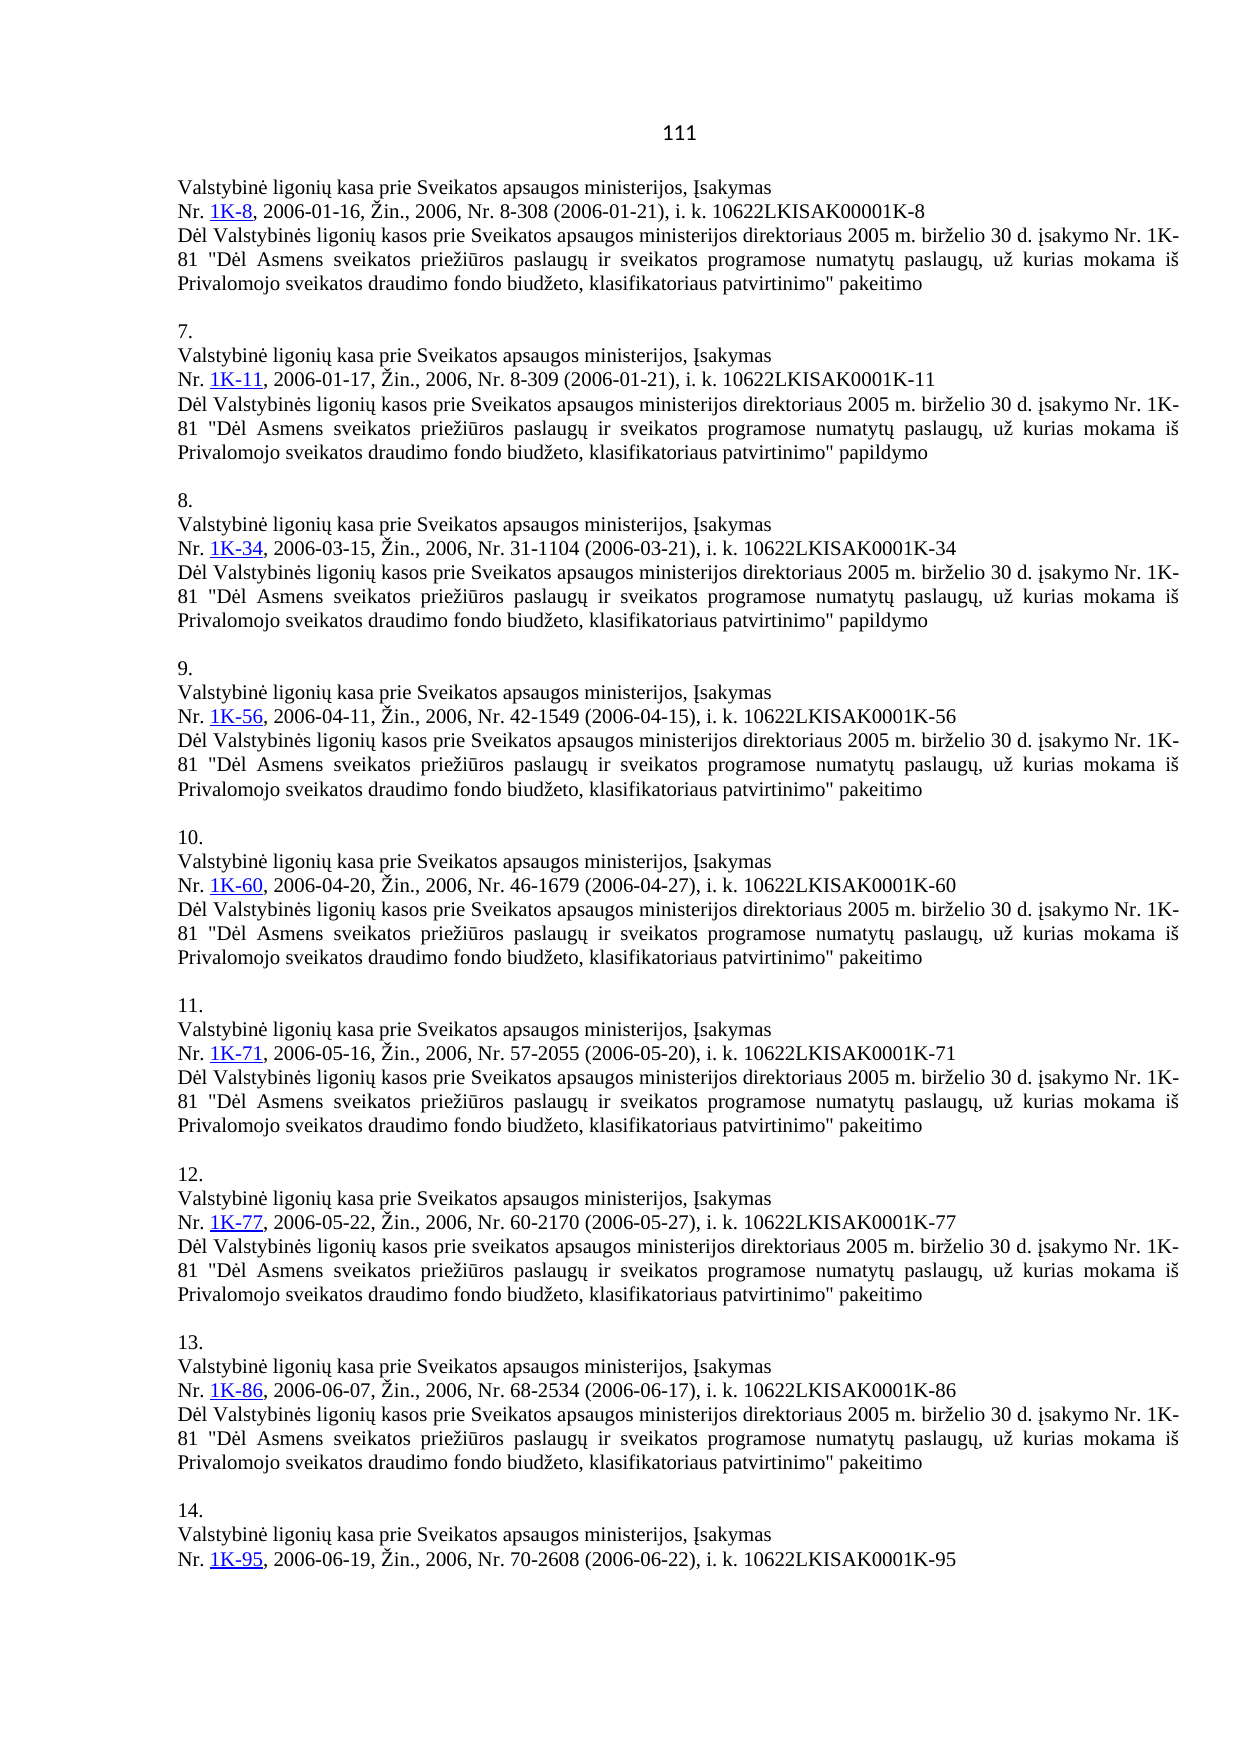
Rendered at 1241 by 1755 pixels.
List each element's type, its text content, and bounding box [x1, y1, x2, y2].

text Dėl Valstybinės ligonių kasos prie Sveikatos apsaugos ministerijos direktoriaus 2005 m. birželio 30 d. įsakymo Nr. 1K-81 "Dėl Asmens sveikatos priežiūros paslaugų ir sveikatos programose numatytų paslaugų, už kurias mokama iš Privalomojo sveikatos draudimo fondo biudžeto, klasifikatoriaus patvirtinimo" papildymo [177, 560, 1181, 632]
text Dėl Valstybinės ligonių kasos prie Sveikatos apsaugos ministerijos direktoriaus 2005 m. birželio 30 d. įsakymo Nr. 1K-81 "Dėl Asmens sveikatos priežiūros paslaugų ir sveikatos programose numatytų paslaugų, už kurias mokama iš Privalomojo sveikatos draudimo fondo biudžeto, klasifikatoriaus patvirtinimo" pakeitimo [177, 1065, 1181, 1137]
text Valstybinė ligonių kasa prie Sveikatos apsaugos ministerijos, Įsakymas [177, 680, 1181, 704]
text Nr. 1K-77, 2006-05-22, Žin., 2006, Nr. 60-2170 (2006-05-27), i. k. 10622LKISAK0001K-77 [177, 1209, 1181, 1234]
text Valstybinė ligonių kasa prie Sveikatos apsaugos ministerijos, Įsakymas [177, 849, 1181, 873]
text Valstybinė ligonių kasa prie Sveikatos apsaugos ministerijos, Įsakymas [177, 1522, 1181, 1546]
text Nr. 1K-95, 2006-06-19, Žin., 2006, Nr. 70-2608 (2006-06-22), i. k. 10622LKISAK0001K-95 [177, 1546, 1181, 1571]
text Nr. 1K-86, 2006-06-07, Žin., 2006, Nr. 68-2534 (2006-06-17), i. k. 10622LKISAK0001K-86 [177, 1378, 1181, 1402]
text 13. [177, 1330, 1181, 1354]
text 9. [177, 656, 1181, 680]
text Valstybinė ligonių kasa prie Sveikatos apsaugos ministerijos, Įsakymas [177, 343, 1181, 367]
text Nr. 1K-8, 2006-01-16, Žin., 2006, Nr. 8-308 (2006-01-21), i. k. 10622LKISAK00001K-8 [177, 199, 1181, 223]
text 12. [177, 1161, 1181, 1186]
text Dėl Valstybinės ligonių kasos prie Sveikatos apsaugos ministerijos direktoriaus 2005 m. birželio 30 d. įsakymo Nr. 1K- 81 "Dėl Asmens sveikatos priežiūros paslaugų ir sveikatos programose numatytų paslaugų, už kurias mokama iš Privalomojo sveikatos draudimo fondo biudžeto, klasifikatoriaus patvirtinimo" pakeitimo [177, 223, 1181, 295]
text Valstybinė ligonių kasa prie Sveikatos apsaugos ministerijos, Įsakymas [177, 175, 1181, 199]
text Nr. 1K-56, 2006-04-11, Žin., 2006, Nr. 42-1549 (2006-04-15), i. k. 10622LKISAK0001K-56 [177, 704, 1181, 728]
text 11. [177, 993, 1181, 1017]
text Dėl Valstybinės ligonių kasos prie Sveikatos apsaugos ministerijos direktoriaus 2005 m. birželio 30 d. įsakymo Nr. 1K-81 "Dėl Asmens sveikatos priežiūros paslaugų ir sveikatos programose numatytų paslaugų, už kurias mokama iš Privalomojo sveikatos draudimo fondo biudžeto, klasifikatoriaus patvirtinimo" pakeitimo [177, 728, 1181, 801]
text 10. [177, 824, 1181, 849]
text Nr. 1K-11, 2006-01-17, Žin., 2006, Nr. 8-309 (2006-01-21), i. k. 10622LKISAK0001K-11 [177, 367, 1181, 391]
text 7. [177, 319, 1181, 343]
text Nr. 1K-60, 2006-04-20, Žin., 2006, Nr. 46-1679 (2006-04-27), i. k. 10622LKISAK0001K-60 [177, 873, 1181, 897]
text 8. [177, 488, 1181, 512]
text Nr. 1K-71, 2006-05-16, Žin., 2006, Nr. 57-2055 (2006-05-20), i. k. 10622LKISAK0001K-71 [177, 1041, 1181, 1065]
text Valstybinė ligonių kasa prie Sveikatos apsaugos ministerijos, Įsakymas [177, 1354, 1181, 1378]
text 14. [177, 1498, 1181, 1522]
text Dėl Valstybinės ligonių kasos prie Sveikatos apsaugos ministerijos direktoriaus 2005 m. birželio 30 d. įsakymo Nr. 1K- 81 "Dėl Asmens sveikatos priežiūros paslaugų ir sveikatos programose numatytų paslaugų, už kurias mokama iš Privalomojo sveikatos draudimo fondo biudžeto, klasifikatoriaus patvirtinimo" papildymo [177, 391, 1181, 464]
text Valstybinė ligonių kasa prie Sveikatos apsaugos ministerijos, Įsakymas [177, 512, 1181, 536]
text Dėl Valstybinės ligonių kasos prie Sveikatos apsaugos ministerijos direktoriaus 2005 m. birželio 30 d. įsakymo Nr. 1K-81 "Dėl Asmens sveikatos priežiūros paslaugų ir sveikatos programose numatytų paslaugų, už kurias mokama iš Privalomojo sveikatos draudimo fondo biudžeto, klasifikatoriaus patvirtinimo" pakeitimo [177, 897, 1181, 969]
text Nr. 1K-34, 2006-03-15, Žin., 2006, Nr. 31-1104 (2006-03-21), i. k. 10622LKISAK0001K-34 [177, 536, 1181, 560]
text Dėl Valstybinės ligonių kasos prie sveikatos apsaugos ministerijos direktoriaus 2005 m. birželio 30 d. įsakymo Nr. 1K-81 "Dėl Asmens sveikatos priežiūros paslaugų ir sveikatos programose numatytų paslaugų, už kurias mokama iš Privalomojo sveikatos draudimo fondo biudžeto, klasifikatoriaus patvirtinimo" pakeitimo [177, 1234, 1181, 1306]
text Valstybinė ligonių kasa prie Sveikatos apsaugos ministerijos, Įsakymas [177, 1186, 1181, 1209]
text Dėl Valstybinės ligonių kasos prie Sveikatos apsaugos ministerijos direktoriaus 2005 m. birželio 30 d. įsakymo Nr. 1K-81 "Dėl Asmens sveikatos priežiūros paslaugų ir sveikatos programose numatytų paslaugų, už kurias mokama iš Privalomojo sveikatos draudimo fondo biudžeto, klasifikatoriaus patvirtinimo" pakeitimo [177, 1402, 1181, 1474]
text Valstybinė ligonių kasa prie Sveikatos apsaugos ministerijos, Įsakymas [177, 1017, 1181, 1041]
